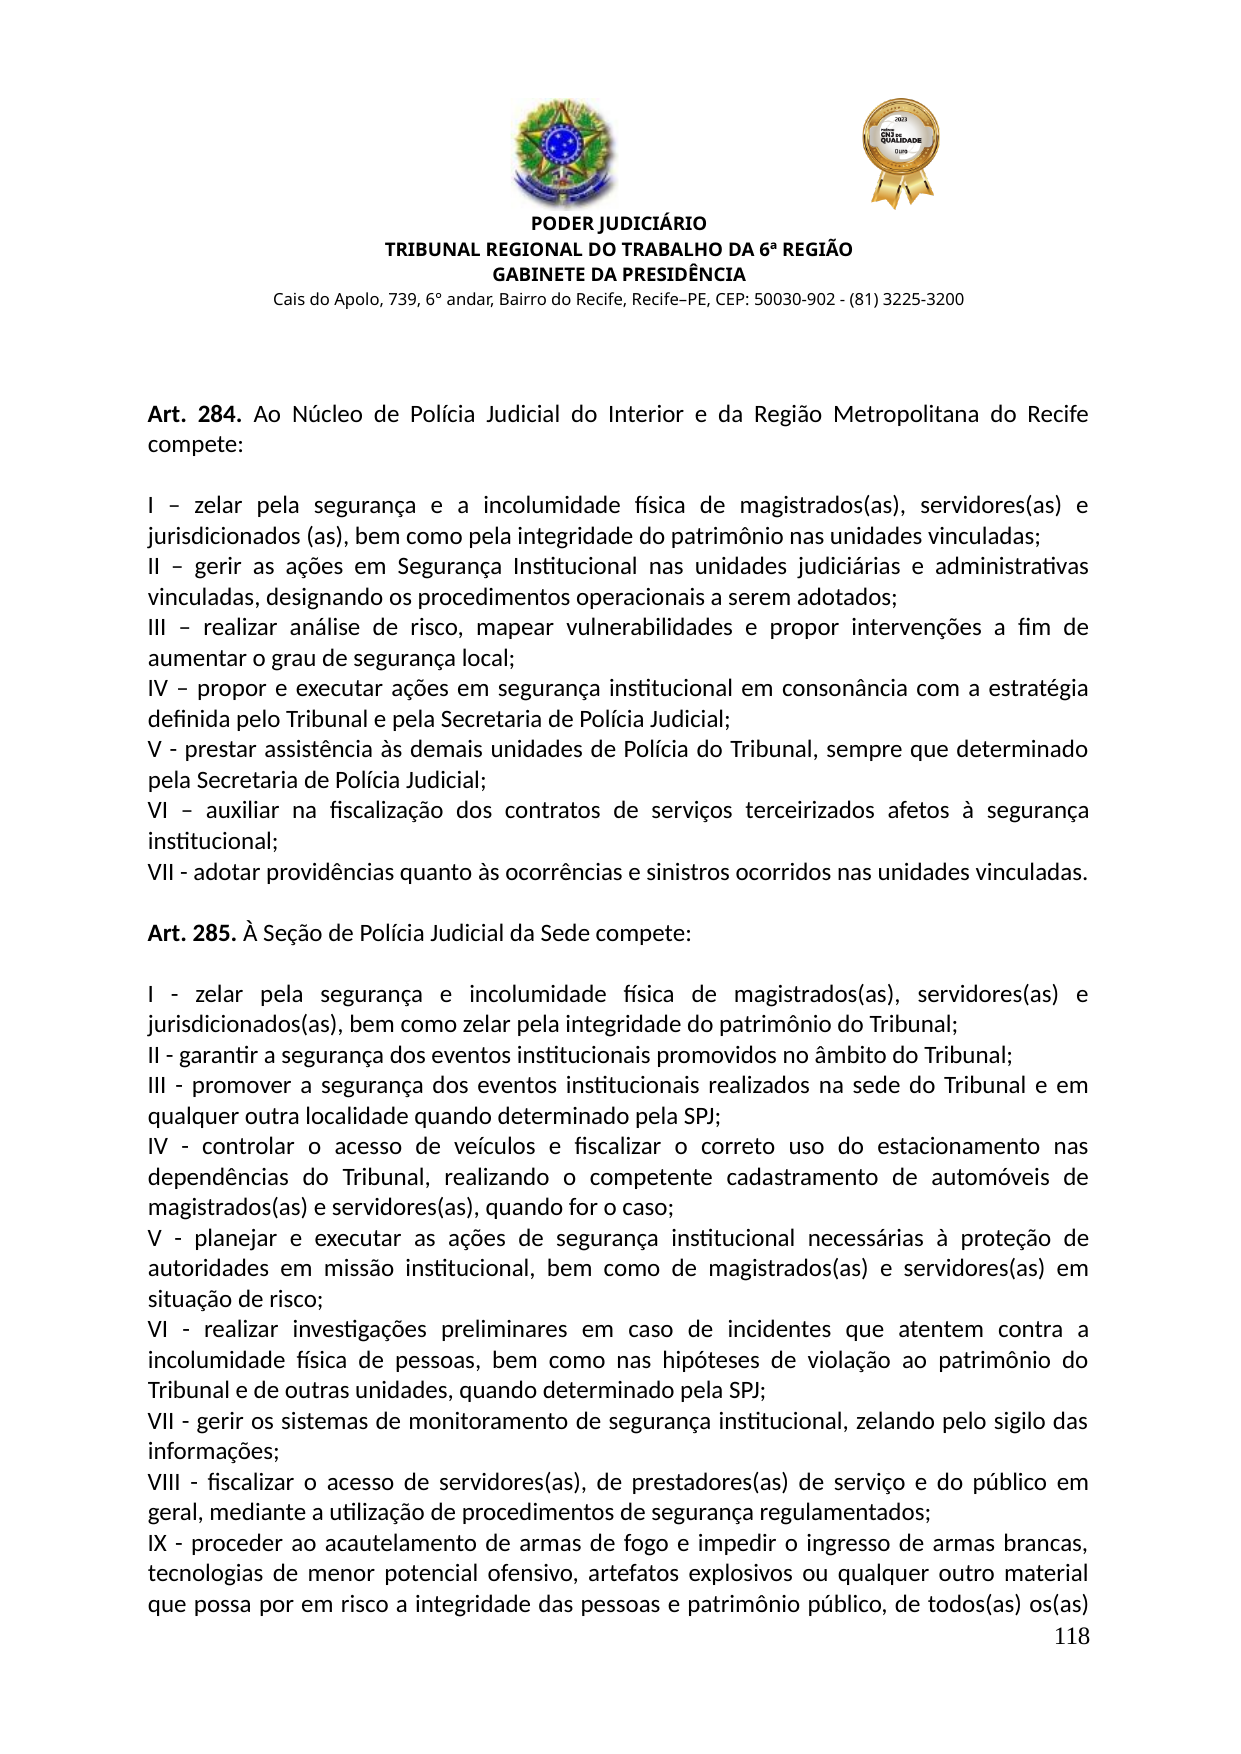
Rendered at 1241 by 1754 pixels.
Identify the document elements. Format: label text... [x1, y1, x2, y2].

text III – realizar análise de risco, mapear vulnerabilidades e propor intervenções a fim de aumentar o grau de segurança local; [147, 611, 1090, 672]
text VIII - fiscalizar o acesso de servidores(as), de prestadores(as) de serviço e do público em geral, mediante a utilização de procedimentos de segurança regulamentados; [147, 1466, 1090, 1527]
text IX - proceder ao acautelamento de armas de fogo e impedir o ingresso de armas brancas, tecnologias de menor potencial ofensivo, artefatos explosivos ou qualquer outro material que possa por em risco a integridade das pessoas e patrimônio público, de todos(as) os(as) [147, 1527, 1090, 1619]
text Art. 284. Ao Núcleo de Polícia Judicial do Interior e da Região Metropolitana do Recife compete: [147, 398, 1090, 459]
text VII - gerir os sistemas de monitoramento de segurança institucional, zelando pelo sigilo das informações; [147, 1405, 1090, 1466]
text I – zelar pela segurança e a incolumidade física de magistrados(as), servidores(as) e jurisdicionados (as), bem como pela integridade do patrimônio nas unidades vinculadas; [147, 489, 1090, 550]
text II – gerir as ações em Segurança Institucional nas unidades judiciárias e administrativas vinculadas, designando os procedimentos operacionais a serem adotados; [147, 550, 1090, 611]
text VII - adotar providências quanto às ocorrências e sinistros ocorridos nas unidades vinculadas. [147, 856, 1090, 886]
text V - prestar assistência às demais unidades de Polícia do Tribunal, sempre que determinado pela Secretaria de Polícia Judicial; [147, 733, 1090, 794]
text I - zelar pela segurança e incolumidade física de magistrados(as), servidores(as) e jurisdicionados(as), bem como zelar pela integridade do patrimônio do Tribunal; [147, 978, 1090, 1039]
text IV – propor e executar ações em segurança institucional em consonância com a estratégia definida pelo Tribunal e pela Secretaria de Polícia Judicial; [147, 672, 1090, 733]
text V - planejar e executar as ações de segurança institucional necessárias à proteção de autoridades em missão institucional, bem como de magistrados(as) e servidores(as) em situação de risco; [147, 1222, 1090, 1313]
text VI – auxiliar na fiscalização dos contratos de serviços terceirizados afetos à segurança institucional; [147, 794, 1090, 856]
text III - promover a segurança dos eventos institucionais realizados na sede do Tribunal e em qualquer outra localidade quando determinado pela SPJ; [147, 1069, 1090, 1130]
text II - garantir a segurança dos eventos institucionais promovidos no âmbito do Tribunal; [147, 1039, 1090, 1069]
text Art. 285. À Seção de Polícia Judicial da Sede compete: [147, 917, 1090, 947]
text VI - realizar investigações preliminares em caso de incidentes que atentem contra a incolumidade física de pessoas, bem como nas hipóteses de violação ao patrimônio do Tribunal e de outras unidades, quando determinado pela SPJ; [147, 1313, 1090, 1405]
text IV - controlar o acesso de veículos e fiscalizar o correto uso do estacionamento nas dependências do Tribunal, realizando o competente cadastramento de automóveis de magistrados(as) e servidores(as), quando for o caso; [147, 1130, 1090, 1222]
